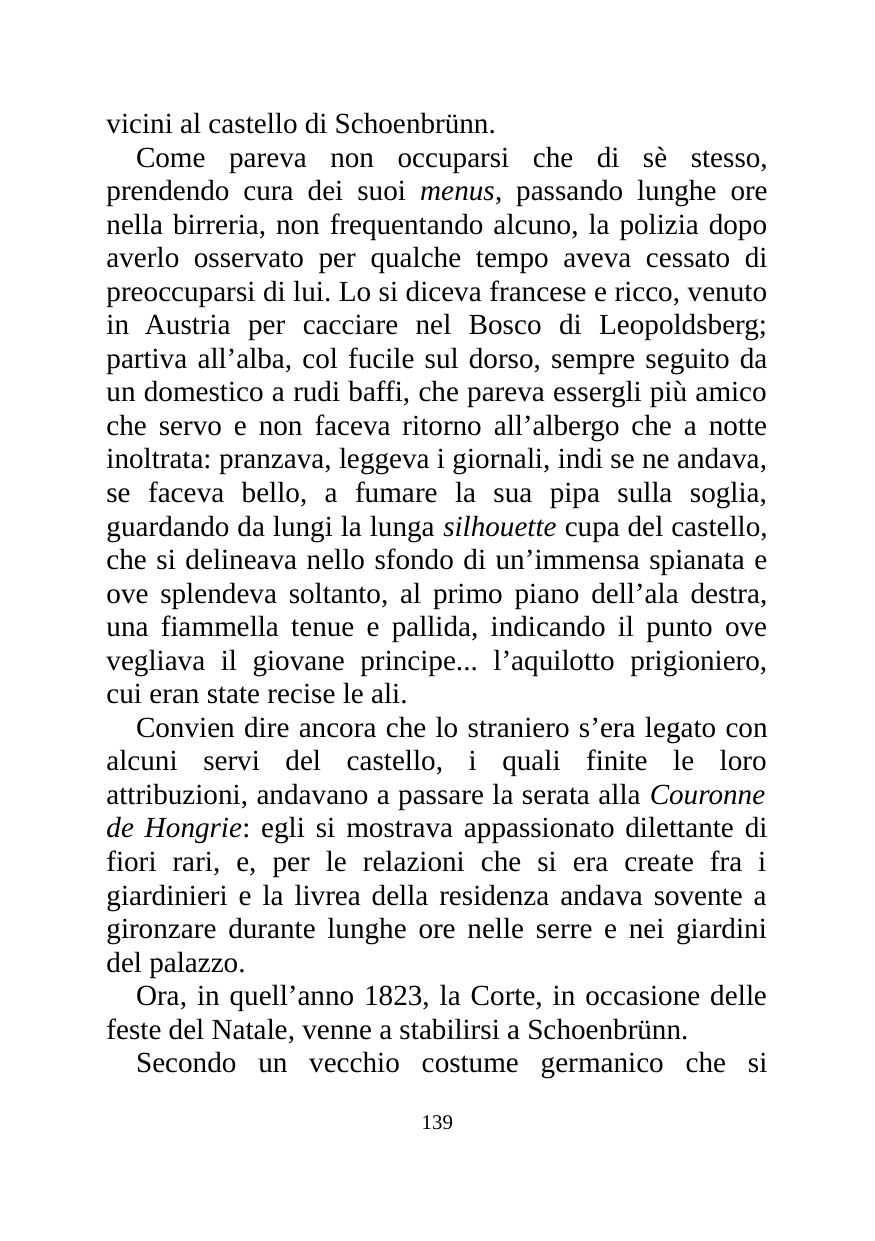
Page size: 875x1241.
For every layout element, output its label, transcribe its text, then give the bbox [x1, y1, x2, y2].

text vicini al castello di Schoenbrünn. [106, 106, 768, 140]
text Convien dire ancora che lo straniero s’era legato con alcuni servi del castello, i quali finite le loro attribuzioni, andavano a passare la serata alla Couronne de Hongrie: egli si mostrava appassionato dilettante di fiori rari, e, per le relazioni che si era create fra i giardinieri e la livrea della residenza andava sovente a gironzare durante lunghe ore nelle serre e nei giardini del palazzo. [106, 710, 768, 978]
text Ora, in quell’anno 1823, la Corte, in occasione delle feste del Natale, venne a stabilirsi a Schoenbrünn. [106, 978, 768, 1045]
text Secondo un vecchio costume germanico che si [106, 1045, 768, 1079]
text Come pareva non occuparsi che di sè stesso, prendendo cura dei suoi menus, passando lunghe ore nella birreria, non frequentando alcuno, la polizia dopo averlo osservato per qualche tempo aveva cessato di preoccuparsi di lui. Lo si diceva francese e ricco, venuto in Austria per cacciare nel Bosco di Leopoldsberg; partiva all’alba, col fucile sul dorso, sempre seguito da un domestico a rudi baffi, che pareva essergli più amico che servo e non faceva ritorno all’albergo che a notte inoltrata: pranzava, leggeva i giornali, indi se ne andava, se faceva bello, a fumare la sua pipa sulla soglia, guardando da lungi la lunga silhouette cupa del castello, che si delineava nello sfondo di un’immensa spianata e ove splendeva soltanto, al primo piano dell’ala destra, una fiammella tenue e pallida, indicando il punto ove vegliava il giovane principe... l’aquilotto prigioniero, cui eran state recise le ali. [106, 140, 768, 710]
